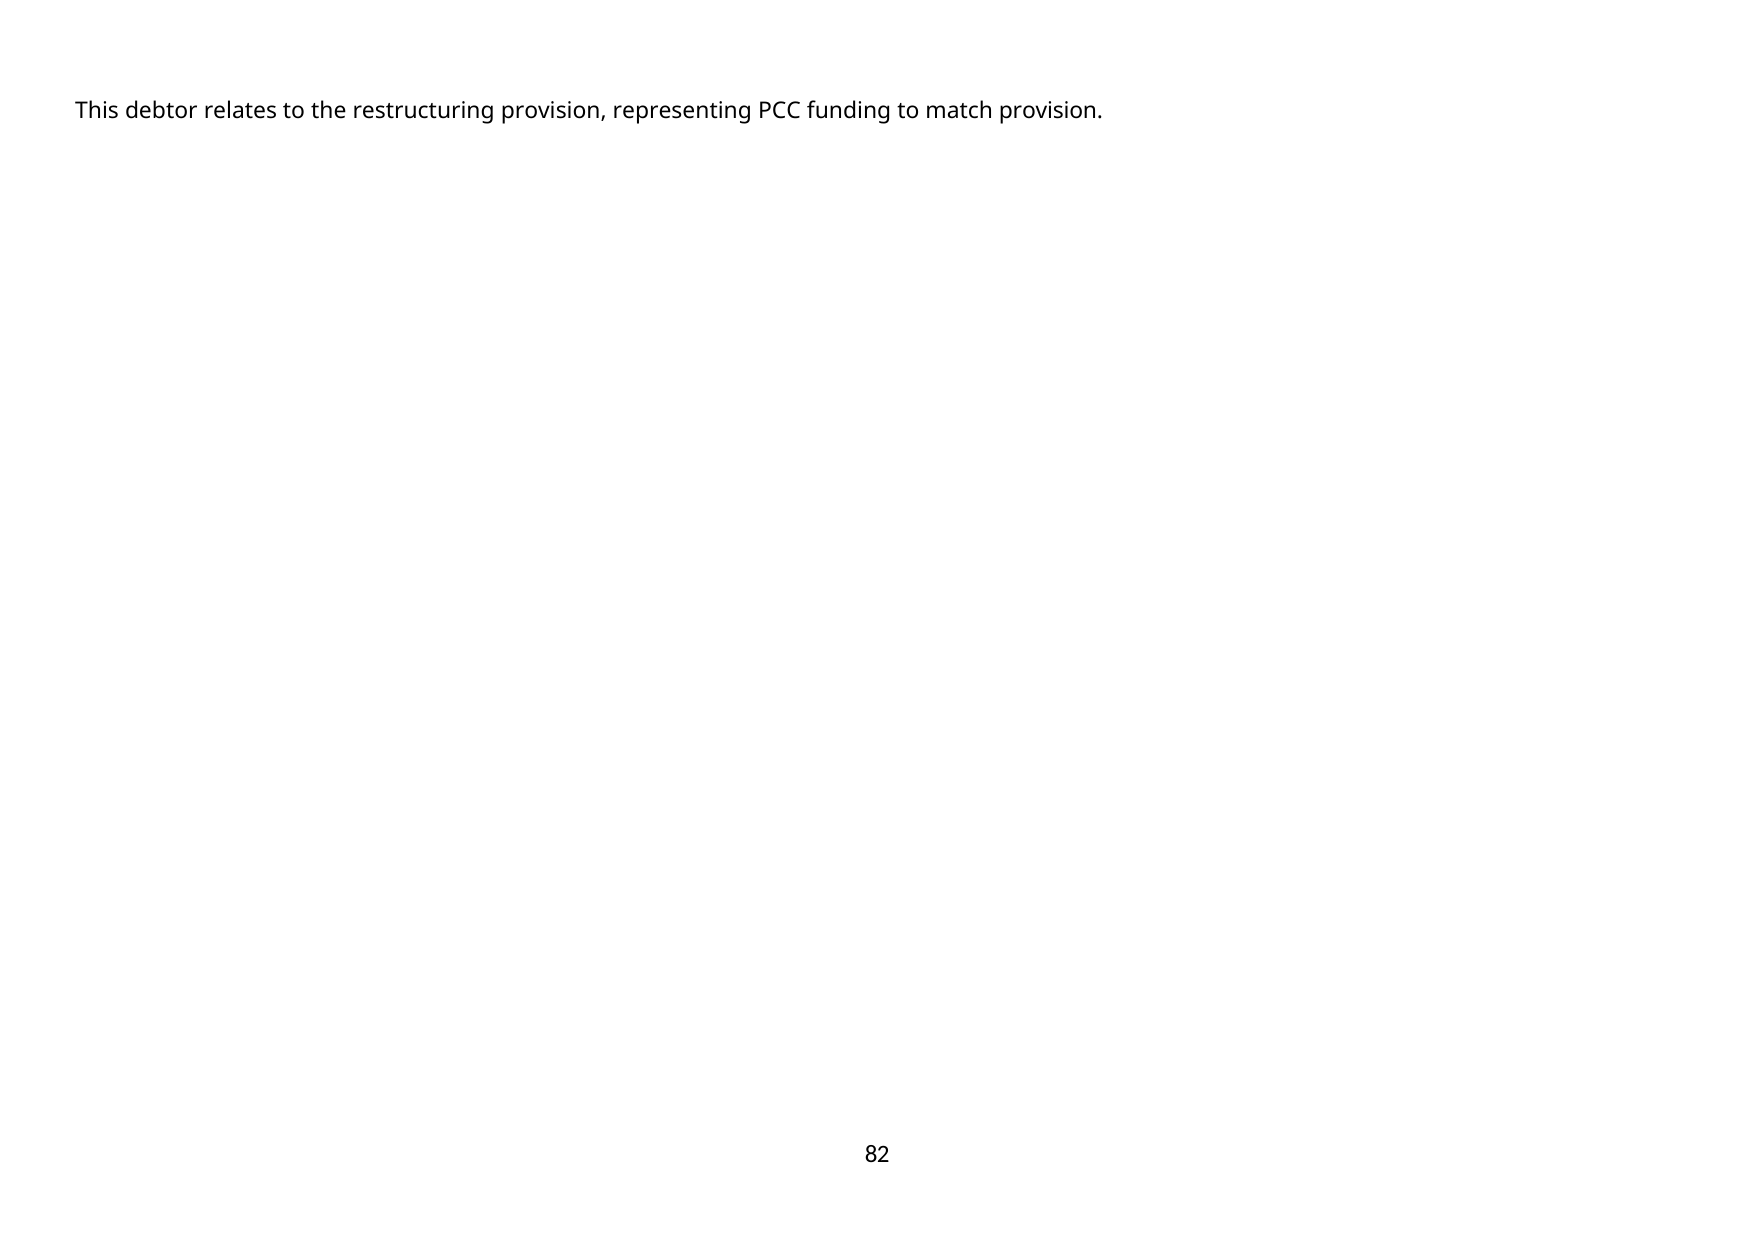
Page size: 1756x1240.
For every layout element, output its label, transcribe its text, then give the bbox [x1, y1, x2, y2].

text This debtor relates to the restructuring provision, representing PCC funding to match provision. [75, 94, 1695, 125]
